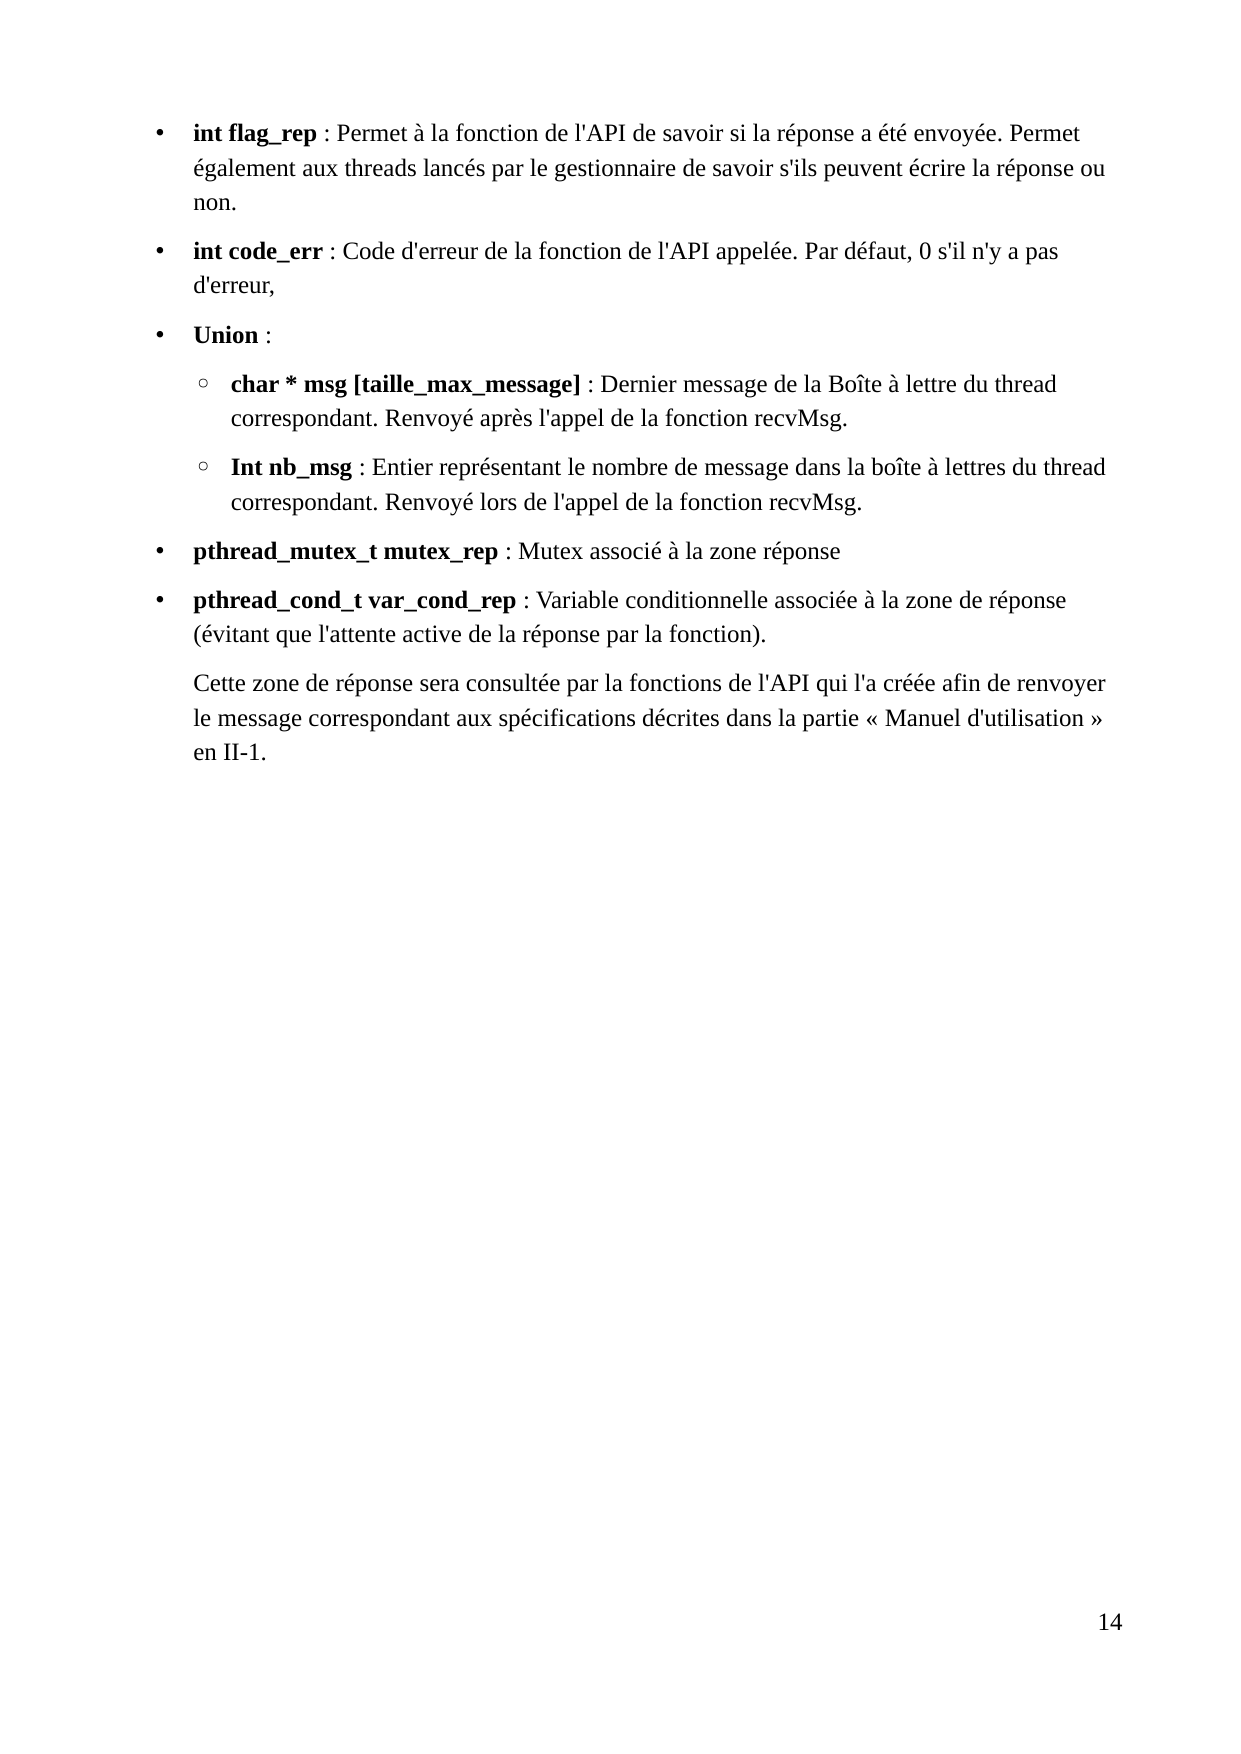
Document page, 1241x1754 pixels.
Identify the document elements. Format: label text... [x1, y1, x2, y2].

list Union : [156, 320, 1122, 348]
list char * msg [taille_max_message] : Dernier message de la Boîte à lettre du thread correspondant. Renvoyé après l'appel de la fonction recvMsg. [193, 369, 1122, 432]
list Int nb_msg : Entier représentant le nombre de message dans la boîte à lettres du thread correspondant. Renvoyé lors de l'appel de la fonction recvMsg. [193, 452, 1122, 516]
list int flag_rep : Permet à la fonction de l'API de savoir si la réponse a été envoyée. Permet également aux threads lancés par le gestionnaire de savoir s'ils peuvent écrire la réponse ou non. [156, 118, 1122, 216]
list int code_err : Code d'erreur de la fonction de l'API appelée. Par défaut, 0 s'il n'y a pas d'erreur, [156, 236, 1122, 299]
list Cette zone de réponse sera consultée par la fonctions de l'API qui l'a créée afin de renvoyer le message correspondant aux spécifications décrites dans la partie « Manuel d'utilisation » en II-1. [156, 668, 1122, 766]
list pthread_cond_t var_cond_rep : Variable conditionnelle associée à la zone de réponse (évitant que l'attente active de la réponse par la fonction). [156, 585, 1122, 648]
list pthread_mutex_t mutex_rep : Mutex associé à la zone réponse [156, 536, 1122, 564]
